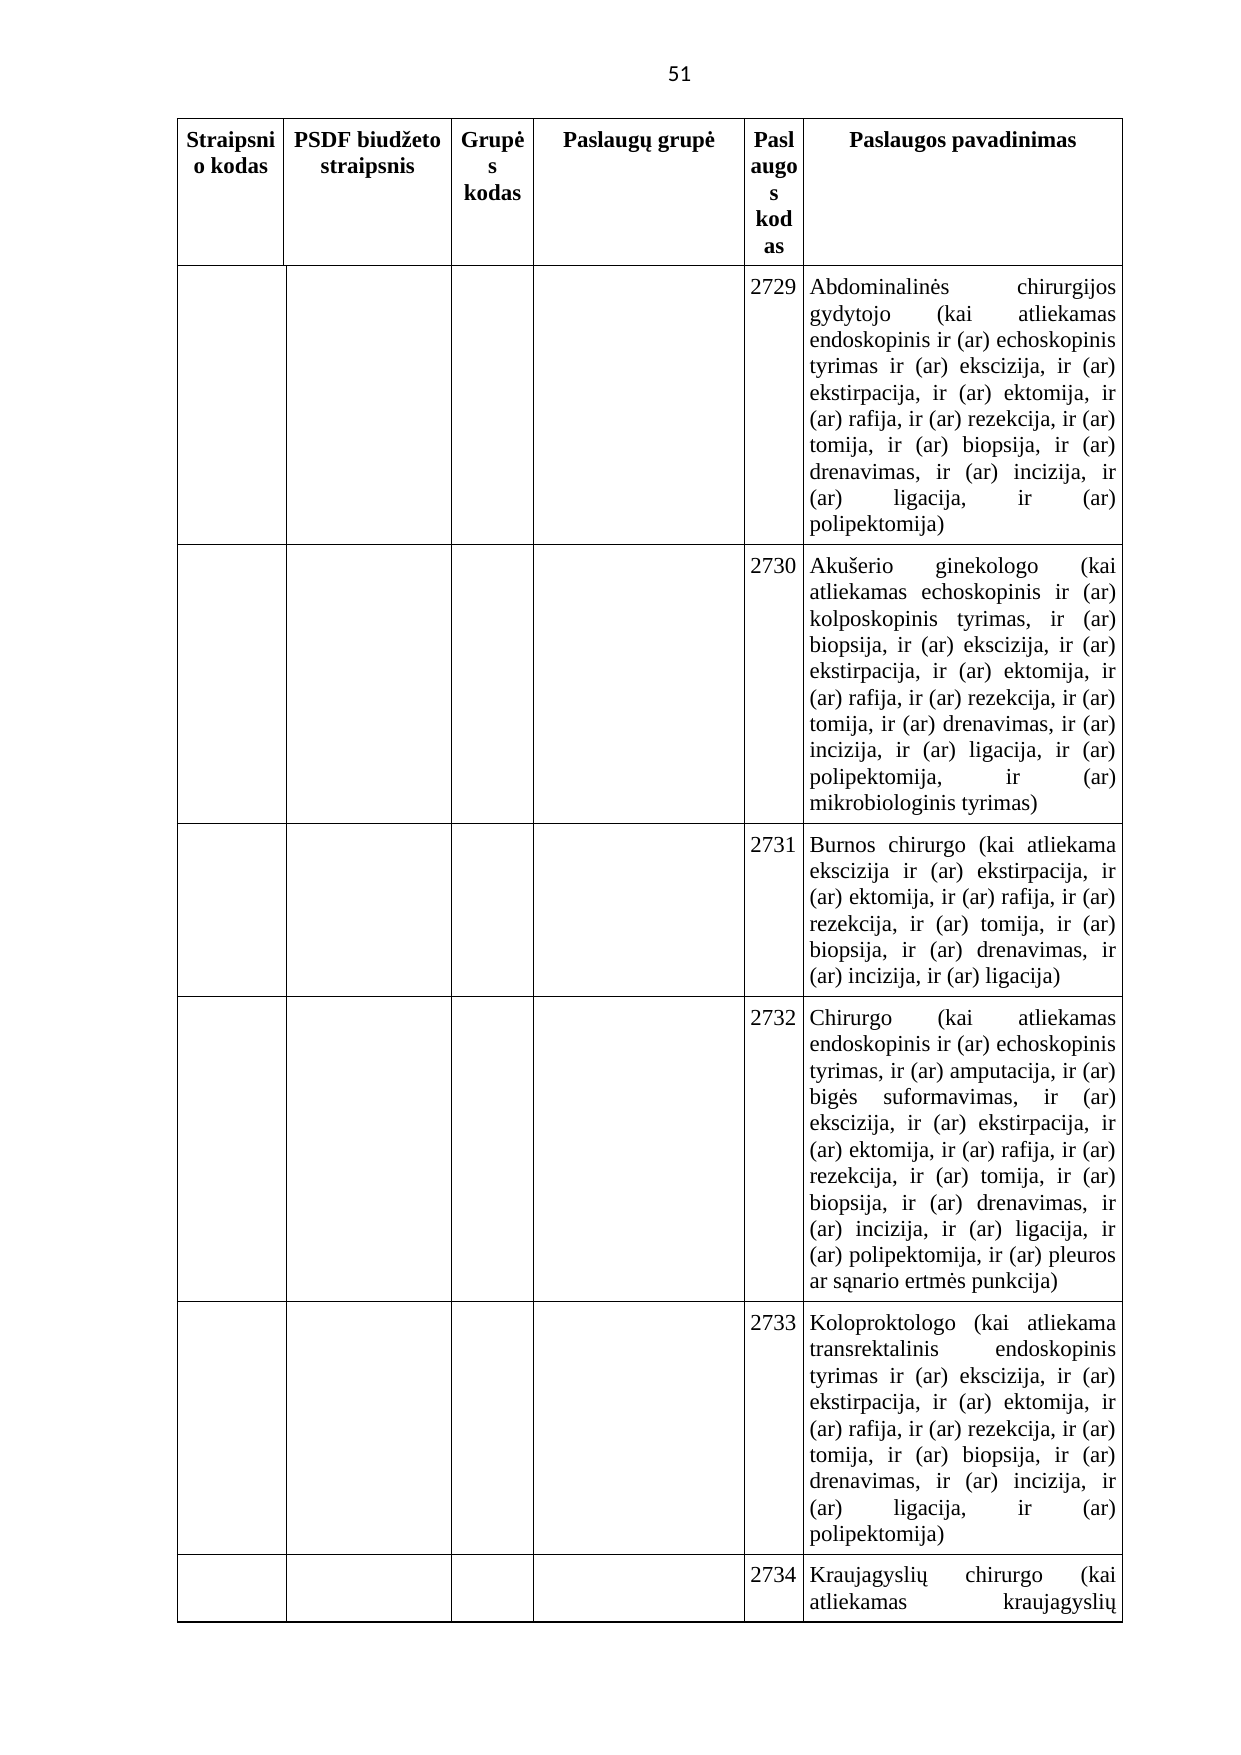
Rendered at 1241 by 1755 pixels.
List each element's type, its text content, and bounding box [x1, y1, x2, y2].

table_cell 2730 [745, 545, 803, 823]
table_cell Koloproktologo (kai atliekama transrektalinis endoskopinis tyrimas ir (ar) ekscizija, ir (ar) ekstirpacija, ir (ar) ektomija, ir (ar) rafija, ir (ar) rezekcija, ir (ar) tomija, ir (ar) biopsija, ir (ar) drenavimas, ir (ar) incizija, ir (ar) ligacija, ir (ar) polipektomija) [804, 1302, 1122, 1553]
table_cell [287, 1302, 451, 1553]
table_cell [287, 266, 451, 544]
table_cell Kraujagyslių chirurgo (kai atliekamas kraujagyslių [804, 1555, 1122, 1621]
table_cell [534, 997, 744, 1301]
table_header Paslaugos kodas [745, 119, 803, 265]
table_header PSDF biudžeto straipsnis [284, 119, 451, 265]
table_cell [178, 824, 286, 996]
table_cell [287, 824, 451, 996]
table_cell [287, 997, 451, 1301]
table_cell Burnos chirurgo (kai atliekama ekscizija ir (ar) ekstirpacija, ir (ar) ektomija, ir (ar) rafija, ir (ar) rezekcija, ir (ar) tomija, ir (ar) biopsija, ir (ar) drenavimas, ir (ar) incizija, ir (ar) ligacija) [804, 824, 1122, 996]
table_cell [534, 824, 744, 996]
table_cell [452, 997, 533, 1301]
table_cell 2729 [745, 266, 803, 544]
table_cell [452, 545, 533, 823]
table_cell [178, 997, 286, 1301]
table_cell 2733 [745, 1302, 803, 1553]
table_cell [178, 266, 286, 544]
table_cell [452, 1302, 533, 1553]
table_cell Abdominalinės chirurgijos gydytojo (kai atliekamas endoskopinis ir (ar) echoskopinis tyrimas ir (ar) ekscizija, ir (ar) ekstirpacija, ir (ar) ektomija, ir (ar) rafija, ir (ar) rezekcija, ir (ar) tomija, ir (ar) biopsija, ir (ar) drenavimas, ir (ar) incizija, ir (ar) ligacija, ir (ar) polipektomija) [804, 266, 1122, 544]
table_cell [452, 266, 533, 544]
table_cell [178, 1555, 286, 1621]
table_header Paslaugos pavadinimas [804, 119, 1122, 265]
table_cell [534, 1302, 744, 1553]
table_header Straipsnio kodas [178, 119, 283, 265]
table_cell [452, 1555, 533, 1621]
table_header Grupės kodas [452, 119, 533, 265]
table_header Paslaugų grupė [534, 119, 744, 265]
table_cell [178, 1302, 286, 1553]
table_cell Chirurgo (kai atliekamas endoskopinis ir (ar) echoskopinis tyrimas, ir (ar) amputacija, ir (ar) bigės suformavimas, ir (ar) ekscizija, ir (ar) ekstirpacija, ir (ar) ektomija, ir (ar) rafija, ir (ar) rezekcija, ir (ar) tomija, ir (ar) biopsija, ir (ar) drenavimas, ir (ar) incizija, ir (ar) ligacija, ir (ar) polipektomija, ir (ar) pleuros ar sąnario ertmės punkcija) [804, 997, 1122, 1301]
table_cell [452, 824, 533, 996]
table_cell 2732 [745, 997, 803, 1301]
table_cell Akušerio ginekologo (kai atliekamas echoskopinis ir (ar) kolposkopinis tyrimas, ir (ar) biopsija, ir (ar) ekscizija, ir (ar) ekstirpacija, ir (ar) ektomija, ir (ar) rafija, ir (ar) rezekcija, ir (ar) tomija, ir (ar) drenavimas, ir (ar) incizija, ir (ar) ligacija, ir (ar) polipektomija, ir (ar) mikrobiologinis tyrimas) [804, 545, 1122, 823]
table_cell 2734 [745, 1555, 803, 1621]
table_cell [534, 1555, 744, 1621]
table_cell [287, 545, 451, 823]
table_cell [534, 266, 744, 544]
table_cell [287, 1555, 451, 1621]
table_cell 2731 [745, 824, 803, 996]
table_cell [178, 545, 286, 823]
table_cell [534, 545, 744, 823]
